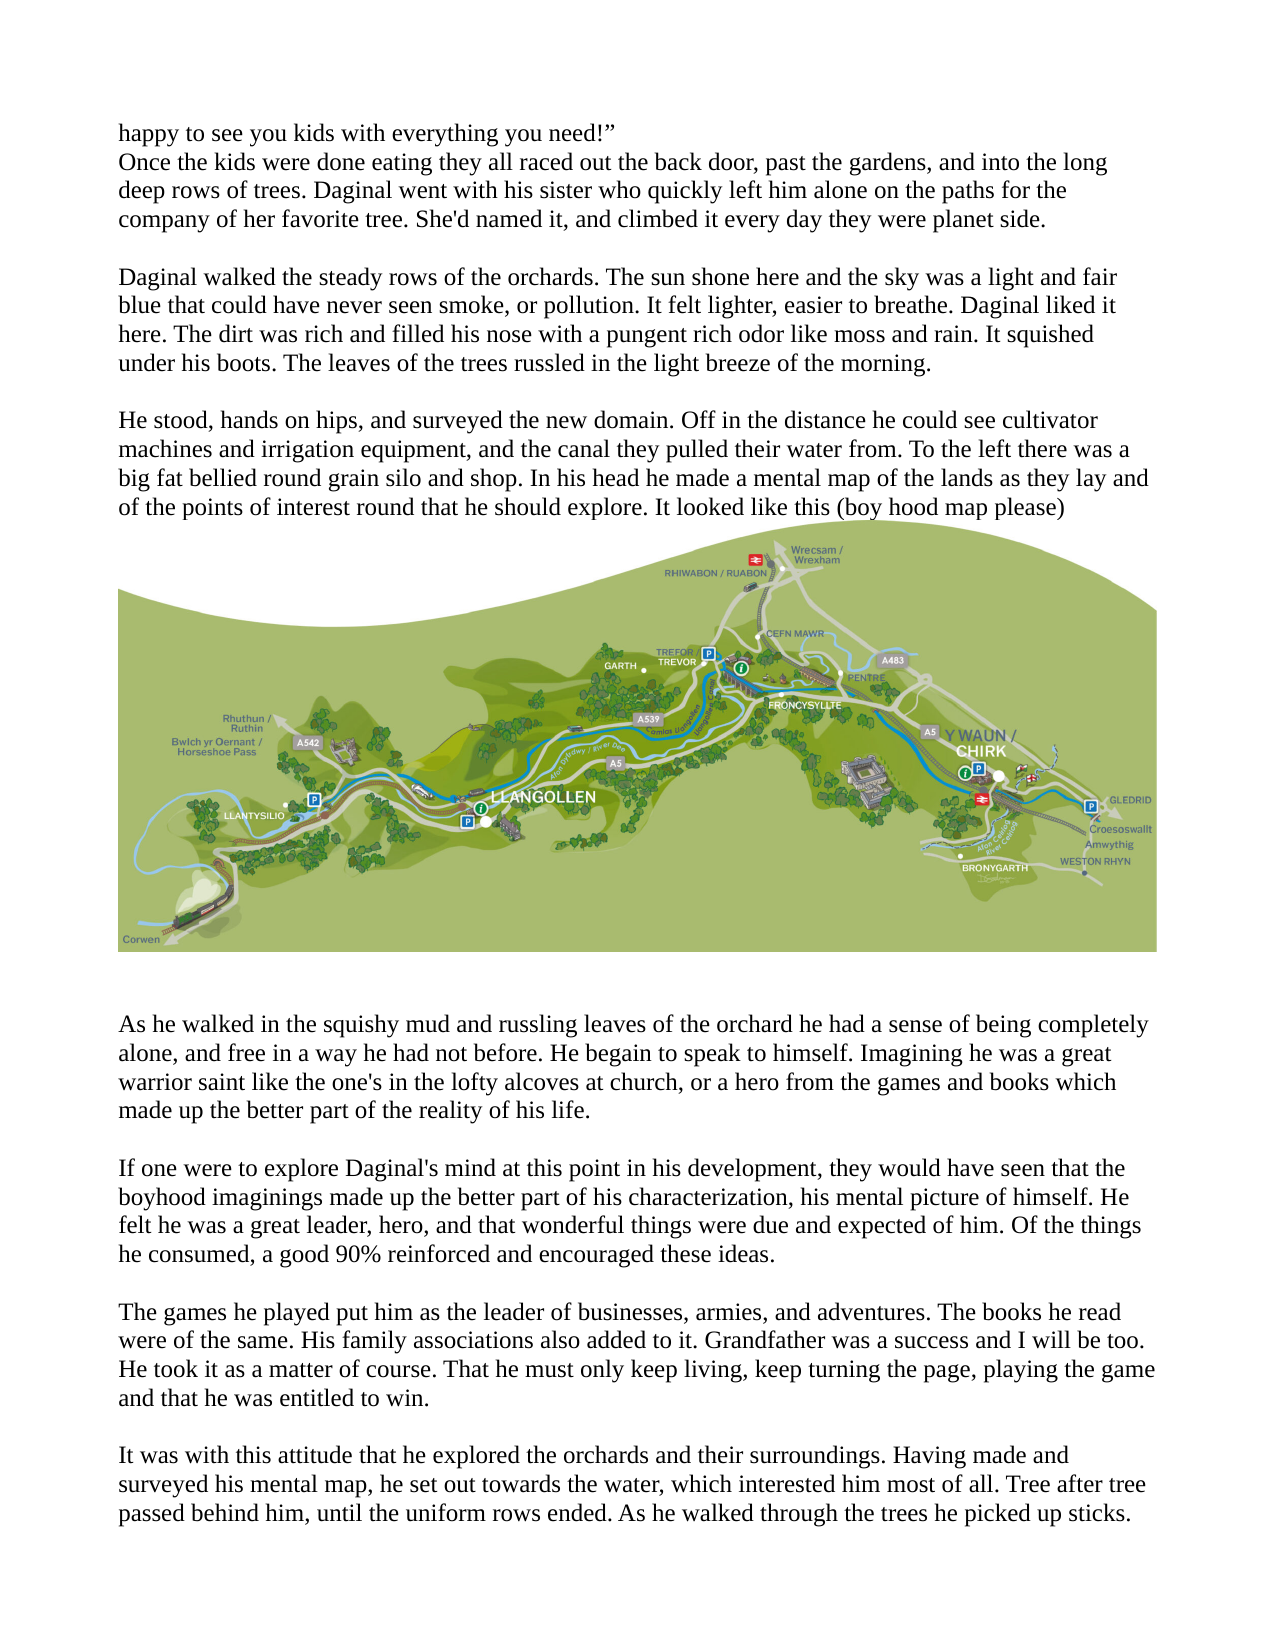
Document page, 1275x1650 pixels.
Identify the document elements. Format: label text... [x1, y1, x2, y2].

picture [118, 520, 1157, 952]
text Daginal walked the steady rows of the orchards. The sun shone here and the sky was a light and fair blue that could have never seen smoke, or pollution. It felt lighter, easier to breathe. Daginal liked it here. The dirt was rich and filled his nose with a pungent rich odor like moss and rain. It squished under his boots. The leaves of the trees russled in the light breeze of the morning. [118, 262, 1157, 377]
text As he walked in the squishy mud and russling leaves of the orchard he had a sense of being completely alone, and free in a way he had not before. He begain to speak to himself. Imagining he was a great warrior saint like the one's in the lofty alcoves at church, or a hero from the games and books which made up the better part of the reality of his life. [118, 952, 1157, 1124]
text It was with this attitude that he explored the orchards and their surroundings. Having made and surveyed his mental map, he set out towards the water, which interested him most of all. Tree after tree passed behind him, until the uniform rows ended. As he walked through the trees he picked up sticks. [118, 1440, 1157, 1527]
text He stood, hands on hips, and surveyed the new domain. Off in the distance he could see cultivator machines and irrigation equipment, and the canal they pulled their water from. To the left there was a big fat bellied round grain silo and shop. In his head he made a mental map of the lands as they lay and of the points of interest round that he should explore. It looked like this (boy hood map please) [118, 406, 1157, 520]
text If one were to explore Daginal's mind at this point in his development, they would have seen that the boyhood imaginings made up the better part of his characterization, his mental picture of himself. He felt he was a great leader, hero, and that wonderful things were due and expected of him. Of the things he consumed, a good 90% reinforced and encouraged these ideas. The games he played put him as the leader of businesses, armies, and adventures. The books he read were of the same. His family associations also added to it. Grandfather was a success and I will be too. He took it as a matter of course. That he must only keep living, keep turning the page, playing the game and that he was entitled to win. [118, 1153, 1157, 1412]
text Once the kids were done eating they all raced out the back door, past the gardens, and into the long deep rows of trees. Daginal went with his sister who quickly left him alone on the paths for the company of her favorite tree. She'd named it, and climbed it every day they were planet side. [118, 147, 1157, 233]
text happy to see you kids with everything you need!” [118, 118, 1157, 147]
